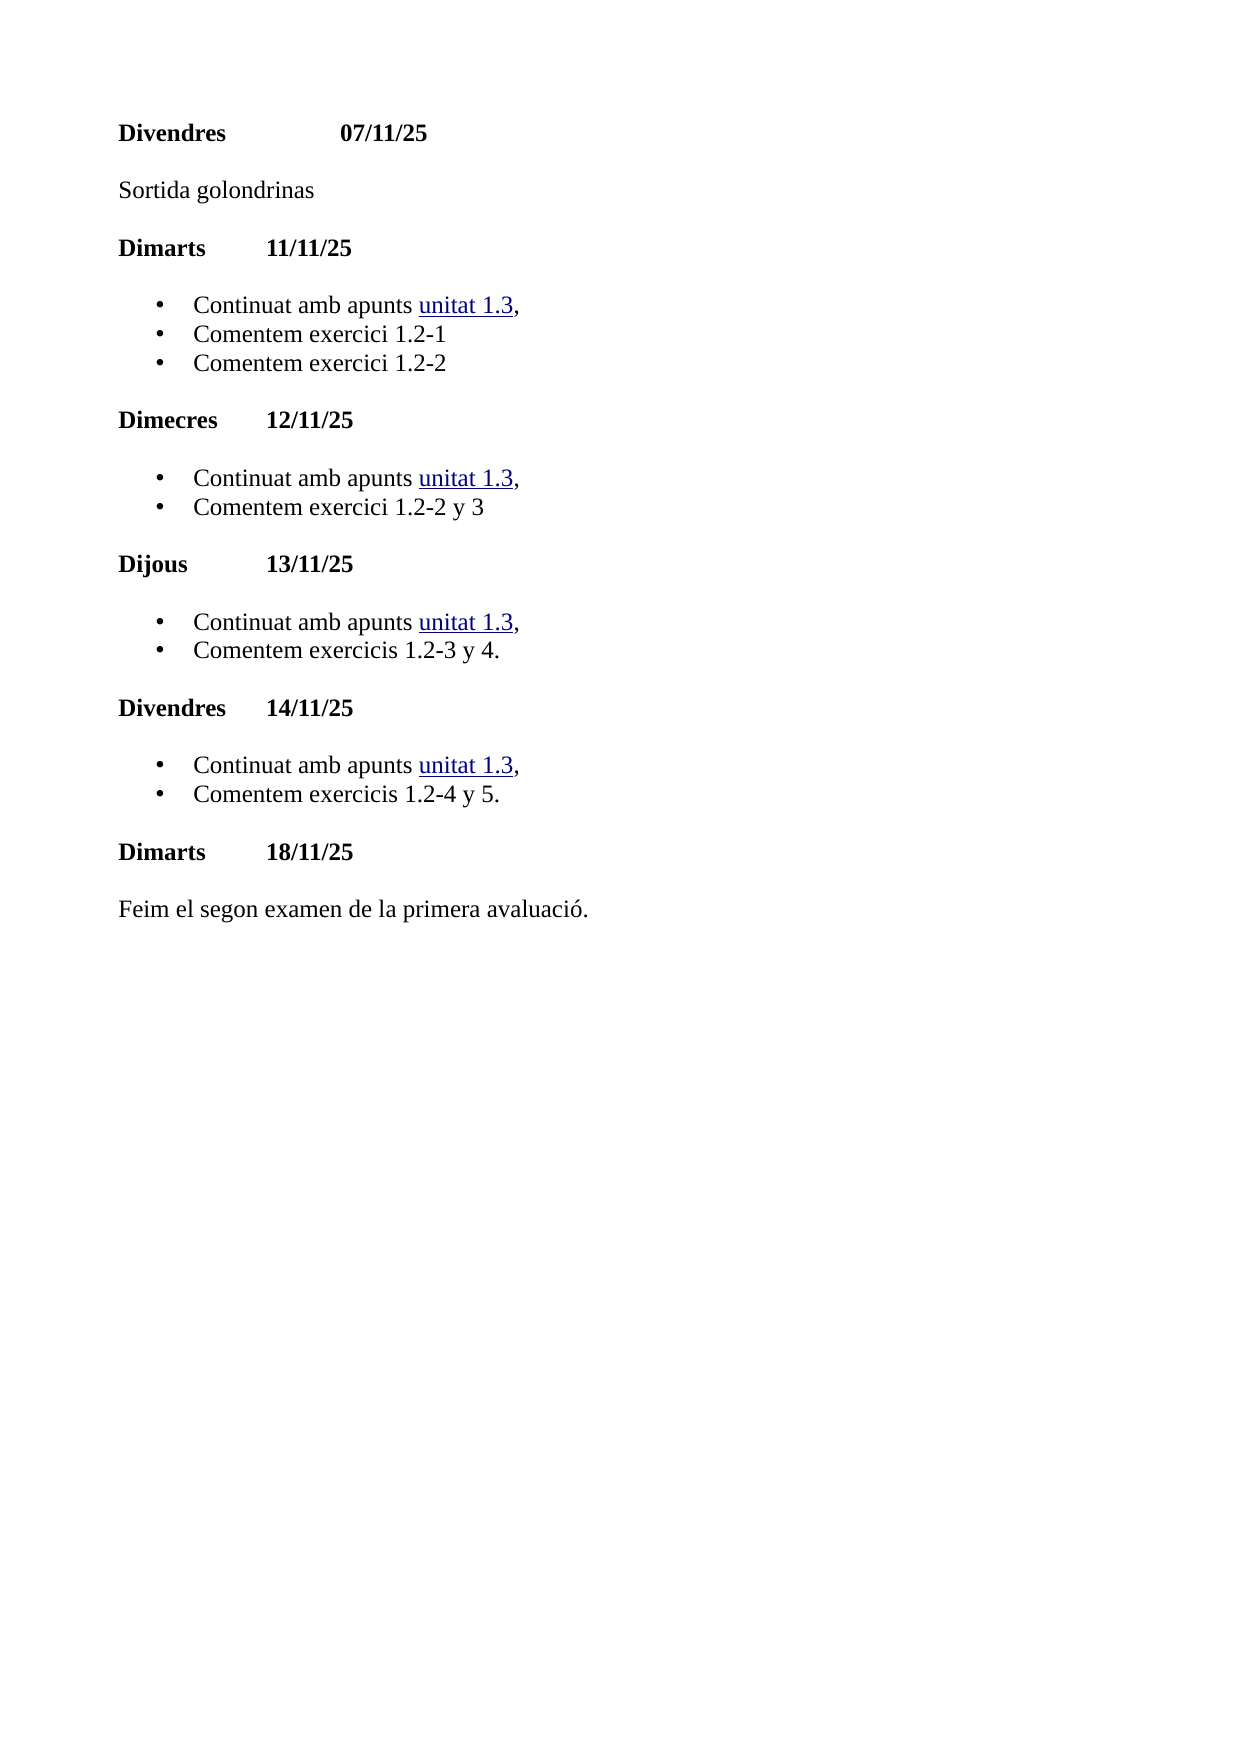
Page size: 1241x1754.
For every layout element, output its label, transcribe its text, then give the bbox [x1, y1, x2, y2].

text Divendres 07/11/25 [118, 118, 1122, 147]
list Comentem exercici 1.2-2 [156, 348, 1122, 377]
text Sortida golondrinas [118, 176, 1122, 204]
text Dimecres 12/11/25 [118, 406, 1122, 434]
list Continuat amb apunts unitat 1.3, [156, 463, 1122, 492]
list Comentem exercici 1.2-2 y 3 [156, 492, 1122, 521]
list Comentem exercicis 1.2-4 y 5. [156, 779, 1122, 808]
text Dimarts 11/11/25 [118, 233, 1122, 262]
text Feim el segon examen de la primera avaluació. [118, 894, 1122, 923]
list Continuat amb apunts unitat 1.3, [156, 607, 1122, 636]
text Dimarts 18/11/25 [118, 837, 1122, 866]
list Comentem exercicis 1.2-3 y 4. [156, 636, 1122, 664]
list Continuat amb apunts unitat 1.3, [156, 751, 1122, 779]
list Continuat amb apunts unitat 1.3, [156, 291, 1122, 319]
text Divendres 14/11/25 [118, 693, 1122, 722]
text Dijous 13/11/25 [118, 549, 1122, 578]
list Comentem exercici 1.2-1 [156, 319, 1122, 348]
